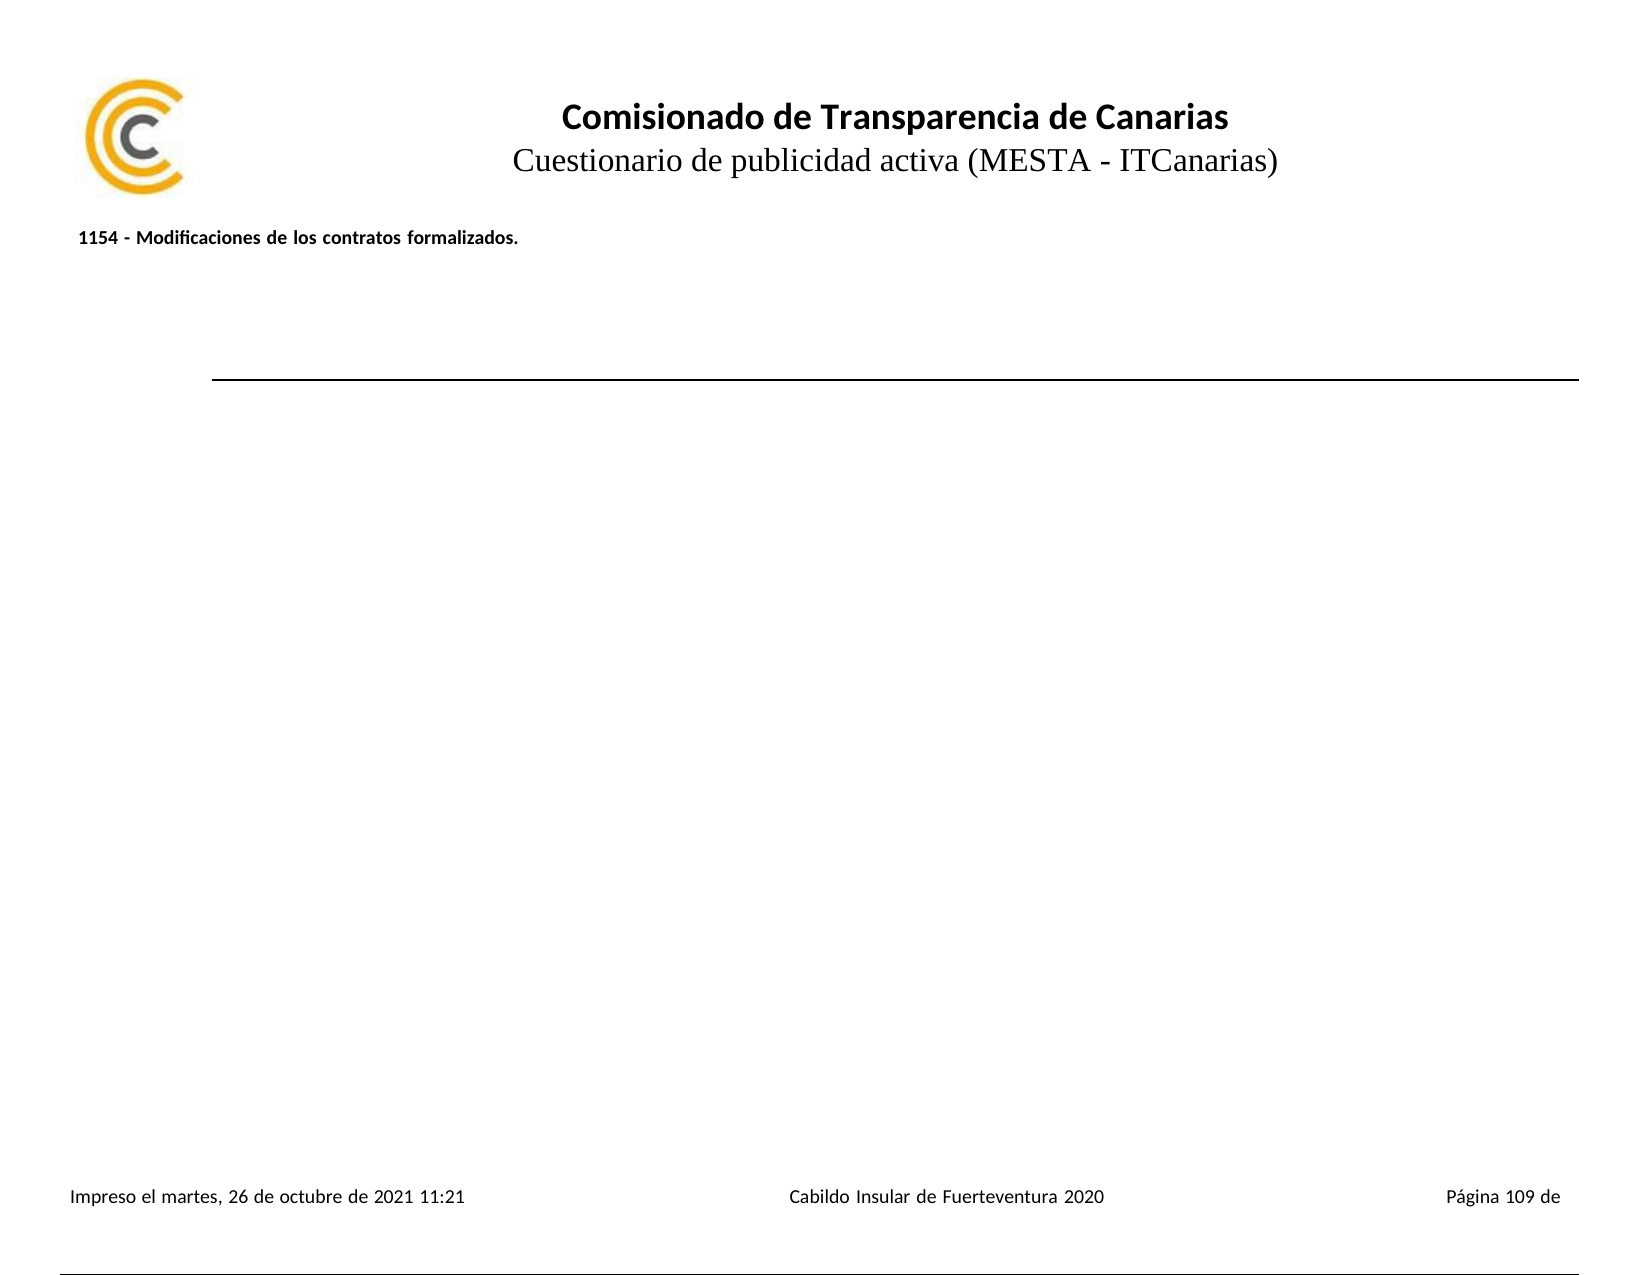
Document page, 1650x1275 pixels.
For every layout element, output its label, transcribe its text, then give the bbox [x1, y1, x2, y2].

text 1154 - Modificaciones de los contratos formalizados. [78, 225, 1592, 249]
